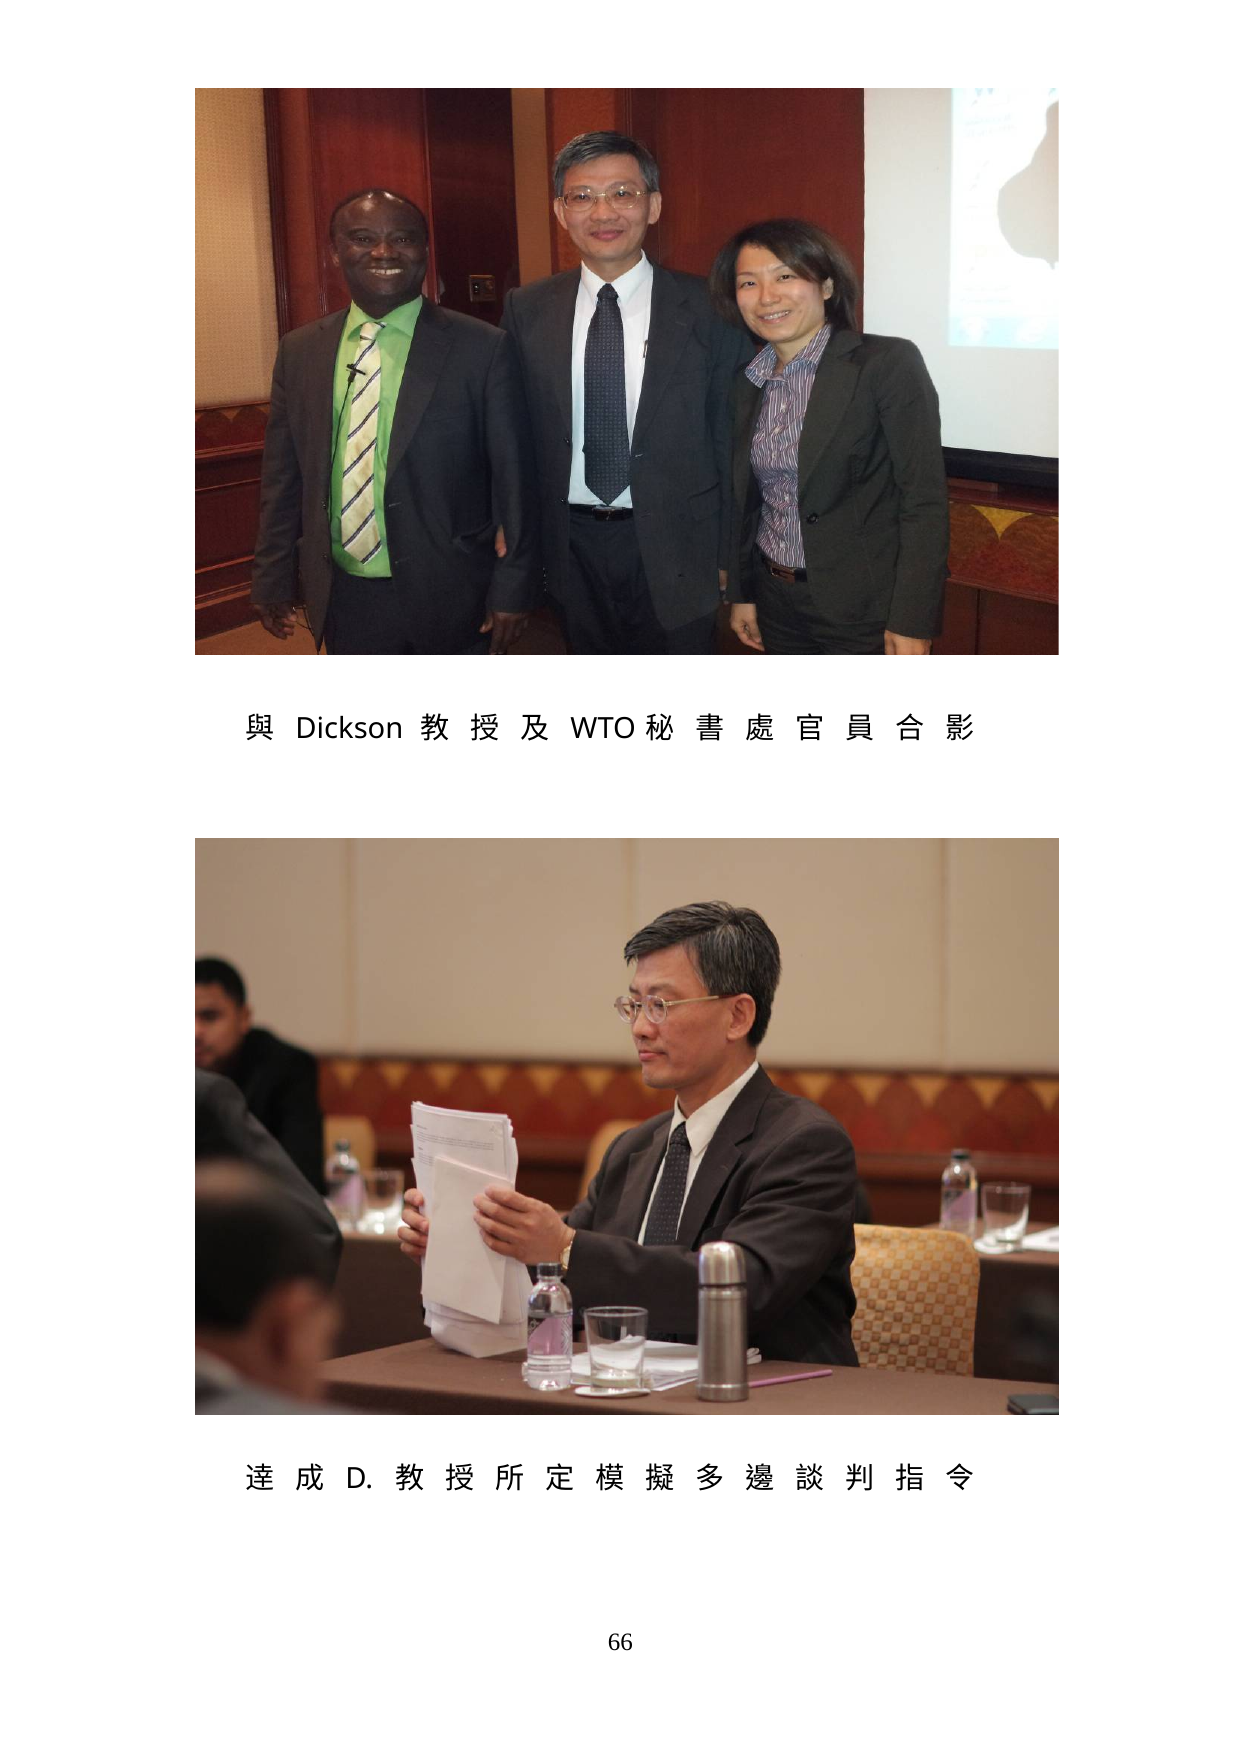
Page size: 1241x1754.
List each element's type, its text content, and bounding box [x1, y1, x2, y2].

picture [195, 88, 1059, 655]
picture [195, 838, 1059, 1415]
text 與Dickson教授及WTO秘書處官員合影 [195, 689, 1045, 764]
text 逹成D.教授所定模擬多邊談判指令 [195, 1439, 1045, 1514]
